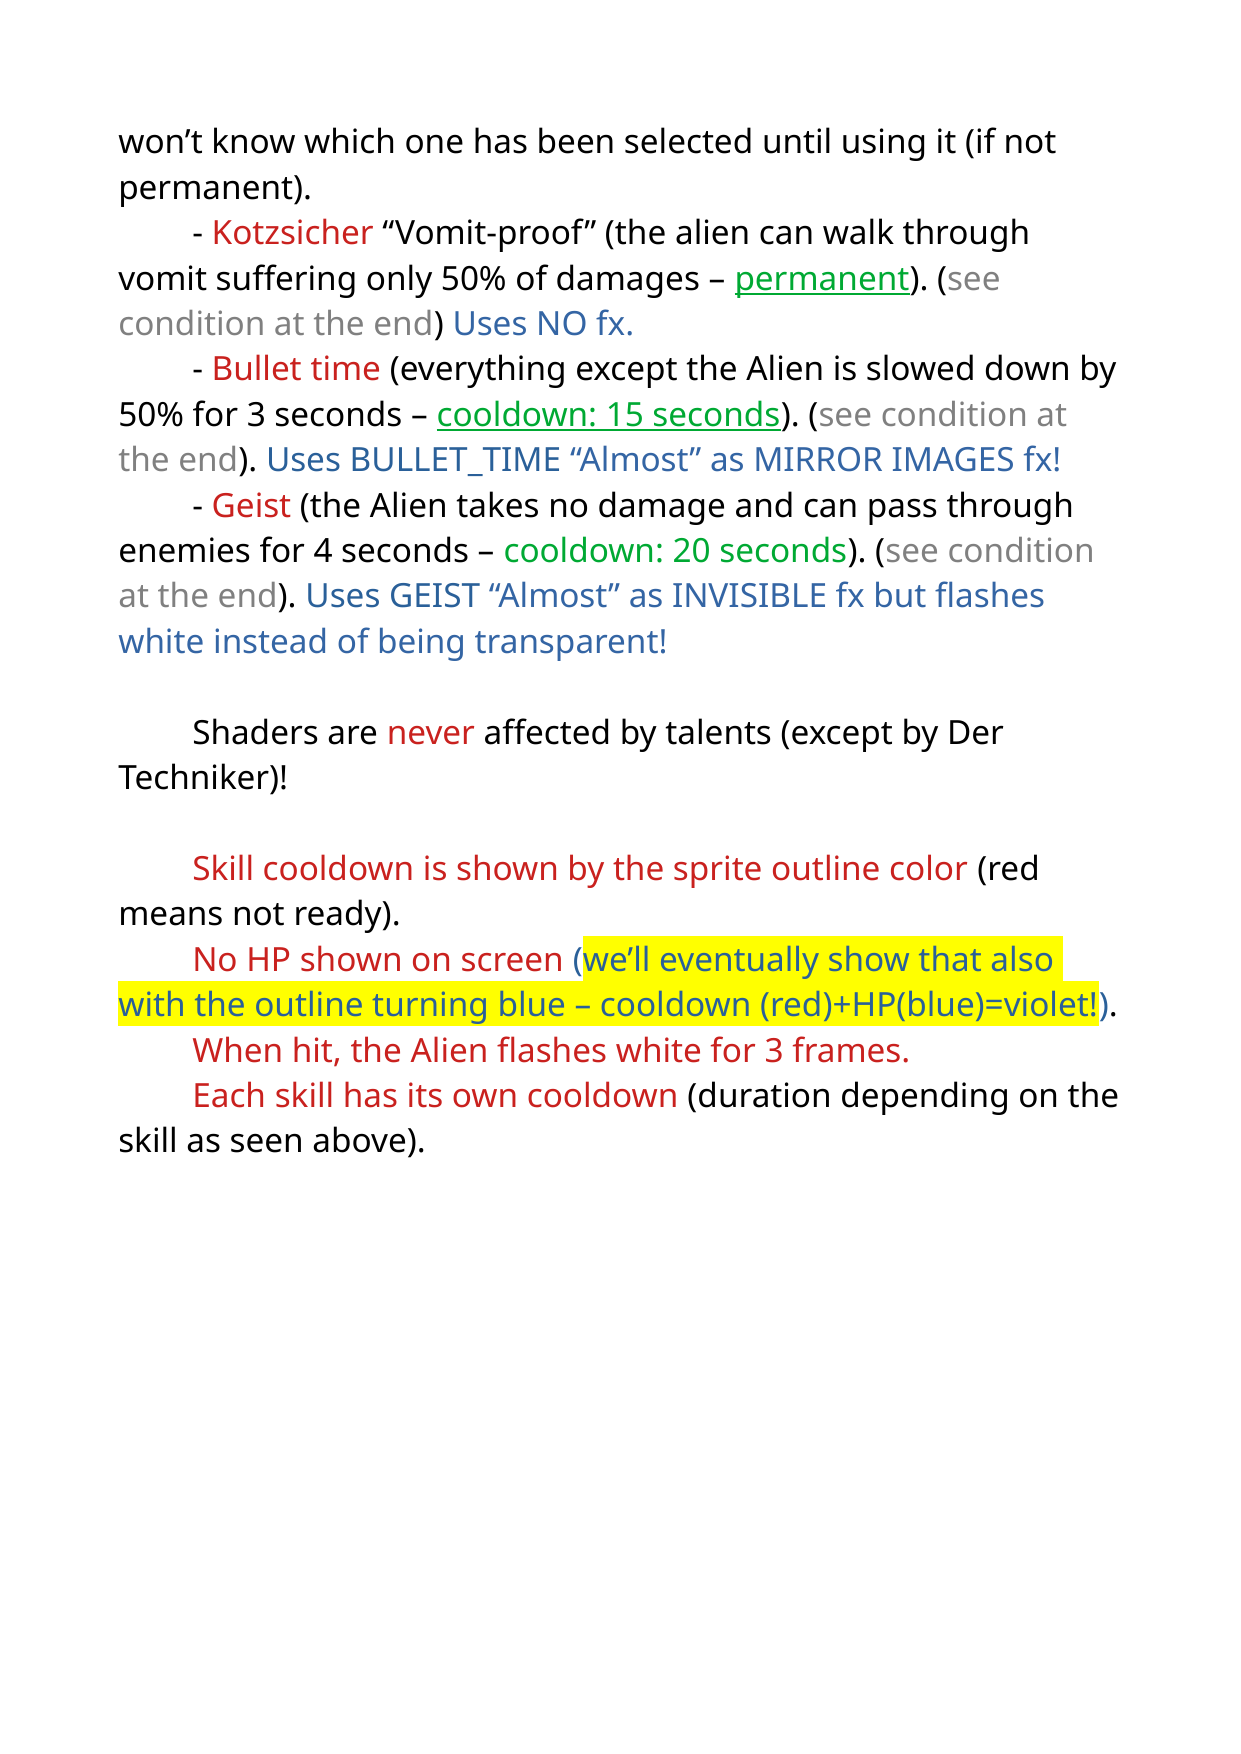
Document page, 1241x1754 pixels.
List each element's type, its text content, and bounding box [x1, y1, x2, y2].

text won’t know which one has been selected until using it (if not permanent). [118, 118, 1122, 209]
text No HP shown on screen (we’ll eventually show that also with the outline turning blue – cooldown (red)+HP(blue)=violet!). [118, 936, 1122, 1026]
text - Bullet time (everything except the Alien is slowed down by 50% for 3 seconds – cooldown: 15 seconds). (see condition at the end). Uses BULLET_TIME “Almost” as MIRROR IMAGES fx! [118, 345, 1122, 481]
text Each skill has its own cooldown (duration depending on the skill as seen above). [118, 1072, 1122, 1163]
text Skill cooldown is shown by the sprite outline color (red means not ready). [118, 845, 1122, 936]
text When hit, the Alien flashes white for 3 frames. [118, 1026, 1122, 1072]
text - Kotzsicher “Vomit-proof” (the alien can walk through vomit suffering only 50% of damages – permanent). (see condition at the end) Uses NO fx. [118, 209, 1122, 345]
text Shaders are never affected by talents (except by Der Techniker)! [118, 708, 1122, 799]
text - Geist (the Alien takes no damage and can pass through enemies for 4 seconds – cooldown: 20 seconds). (see condition at the end). Uses GEIST “Almost” as INVISIBLE fx but flashes white instead of being transparent! [118, 481, 1122, 663]
